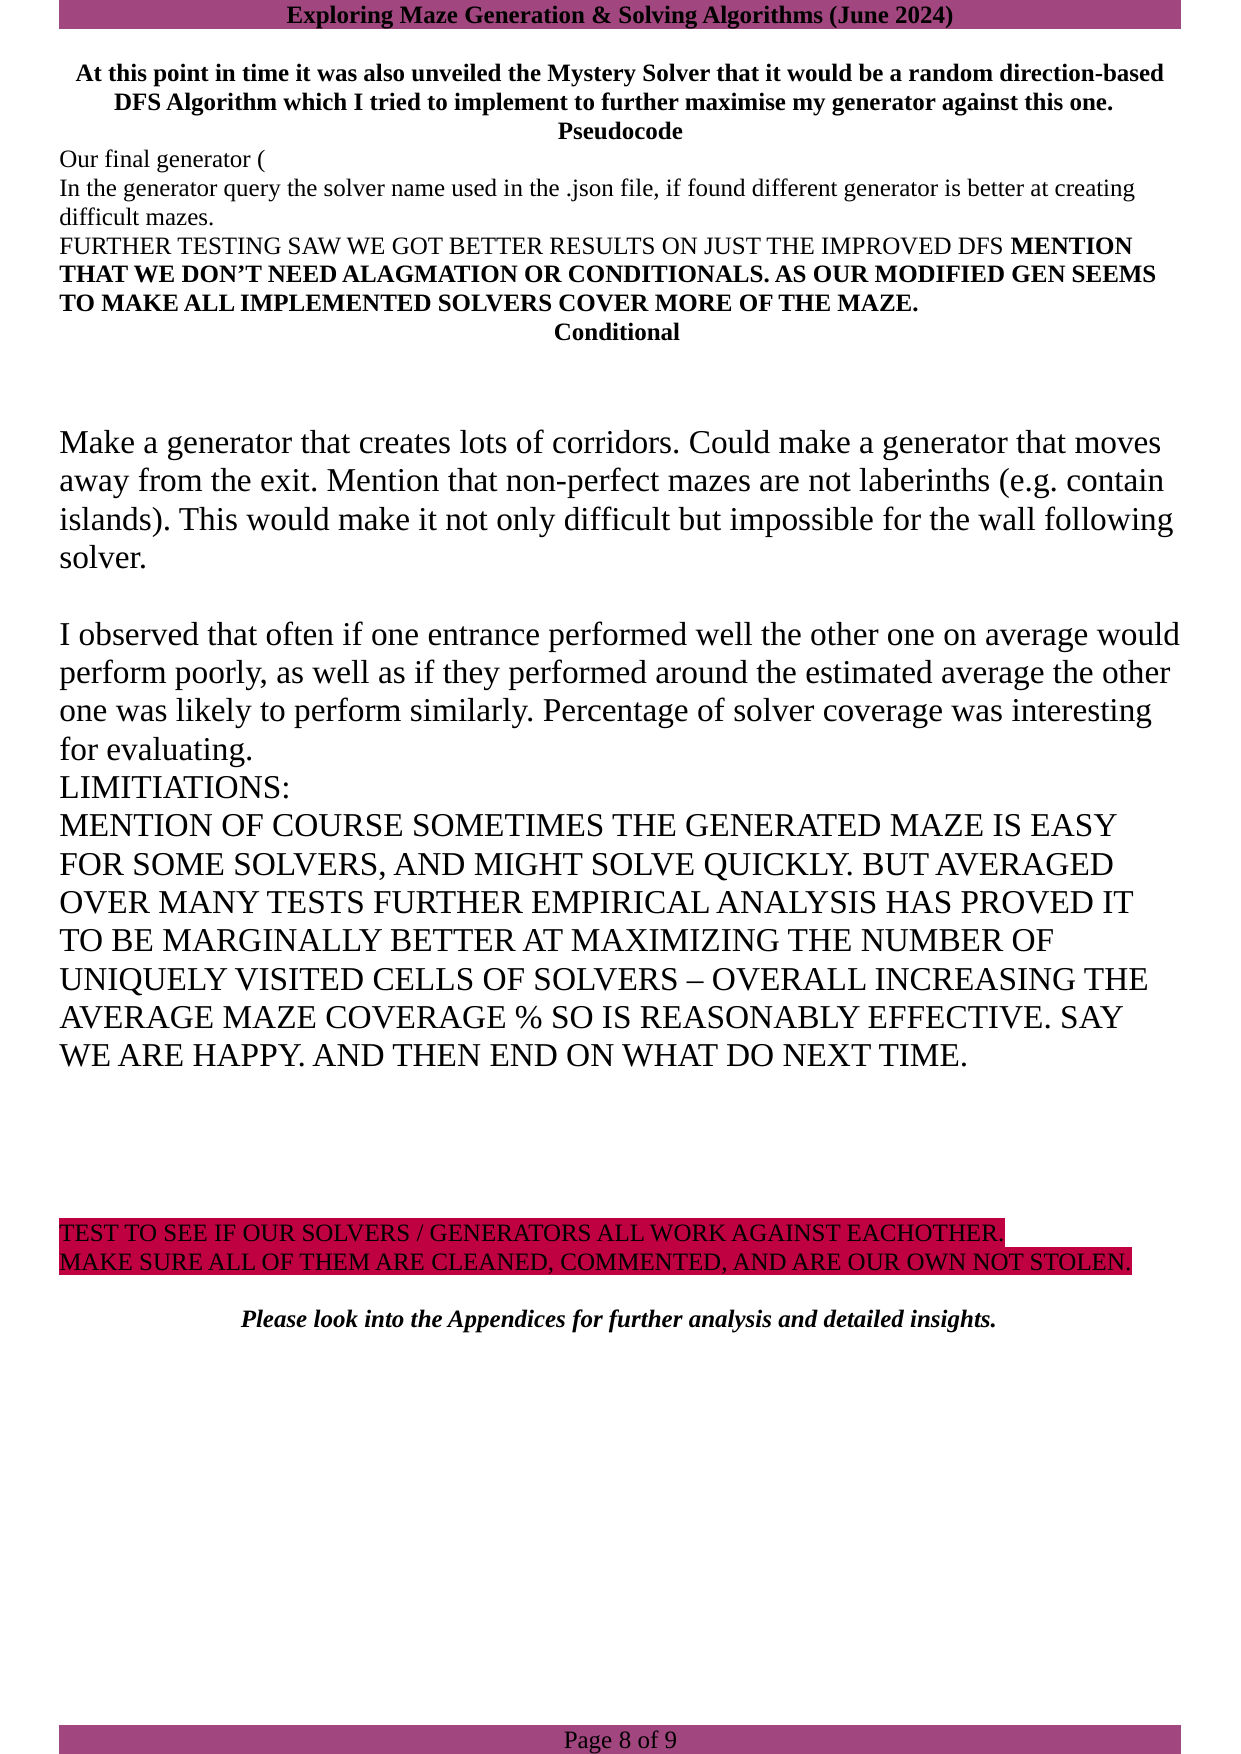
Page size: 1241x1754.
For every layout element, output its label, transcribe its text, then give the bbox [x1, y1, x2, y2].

text Conditional [59, 317, 1181, 346]
text In the generator query the solver name used in the .json file, if found different generator is better at creating difficult mazes. [59, 173, 1181, 231]
text Our final generator ( [59, 144, 1181, 173]
text Please look into the Appendices for further analysis and detailed insights. [59, 1304, 1181, 1333]
text FURTHER TESTING SAW WE GOT BETTER RESULTS ON JUST THE IMPROVED DFS MENTION THAT WE DON’T NEED ALAGMATION OR CONDITIONALS. AS OUR MODIFIED GEN SEEMS TO MAKE ALL IMPLEMENTED SOLVERS COVER MORE OF THE MAZE. [59, 231, 1181, 317]
text LIMITIATIONS: [59, 767, 1181, 806]
text At this point in time it was also unveiled the Mystery Solver that it would be a random direction-based DFS Algorithm which I tried to implement to further maximise my generator against this one. [59, 58, 1181, 116]
text I observed that often if one entrance performed well the other one on average would perform poorly, as well as if they performed around the estimated average the other one was likely to perform similarly. Percentage of solver coverage was interesting for evaluating. [59, 614, 1181, 767]
text MAKE SURE ALL OF THEM ARE CLEANED, COMMENTED, AND ARE OUR OWN NOT STOLEN. [59, 1247, 1181, 1275]
text Pseudocode [59, 116, 1181, 144]
text TEST TO SEE IF OUR SOLVERS / GENERATORS ALL WORK AGAINST EACHOTHER. [59, 1218, 1181, 1247]
text Make a generator that creates lots of corridors. Could make a generator that moves away from the exit. Mention that non-perfect mazes are not laberinths (e.g. contain islands). This would make it not only difficult but impossible for the wall following solver. [59, 422, 1181, 576]
text MENTION OF COURSE SOMETIMES THE GENERATED MAZE IS EASY FOR SOME SOLVERS, AND MIGHT SOLVE QUICKLY. BUT AVERAGED OVER MANY TESTS FURTHER EMPIRICAL ANALYSIS HAS PROVED IT TO BE MARGINALLY BETTER AT MAXIMIZING THE NUMBER OF UNIQUELY VISITED CELLS OF SOLVERS – OVERALL INCREASING THE AVERAGE MAZE COVERAGE % SO IS REASONABLY EFFECTIVE. SAY WE ARE HAPPY. AND THEN END ON WHAT DO NEXT TIME. [59, 806, 1181, 1074]
